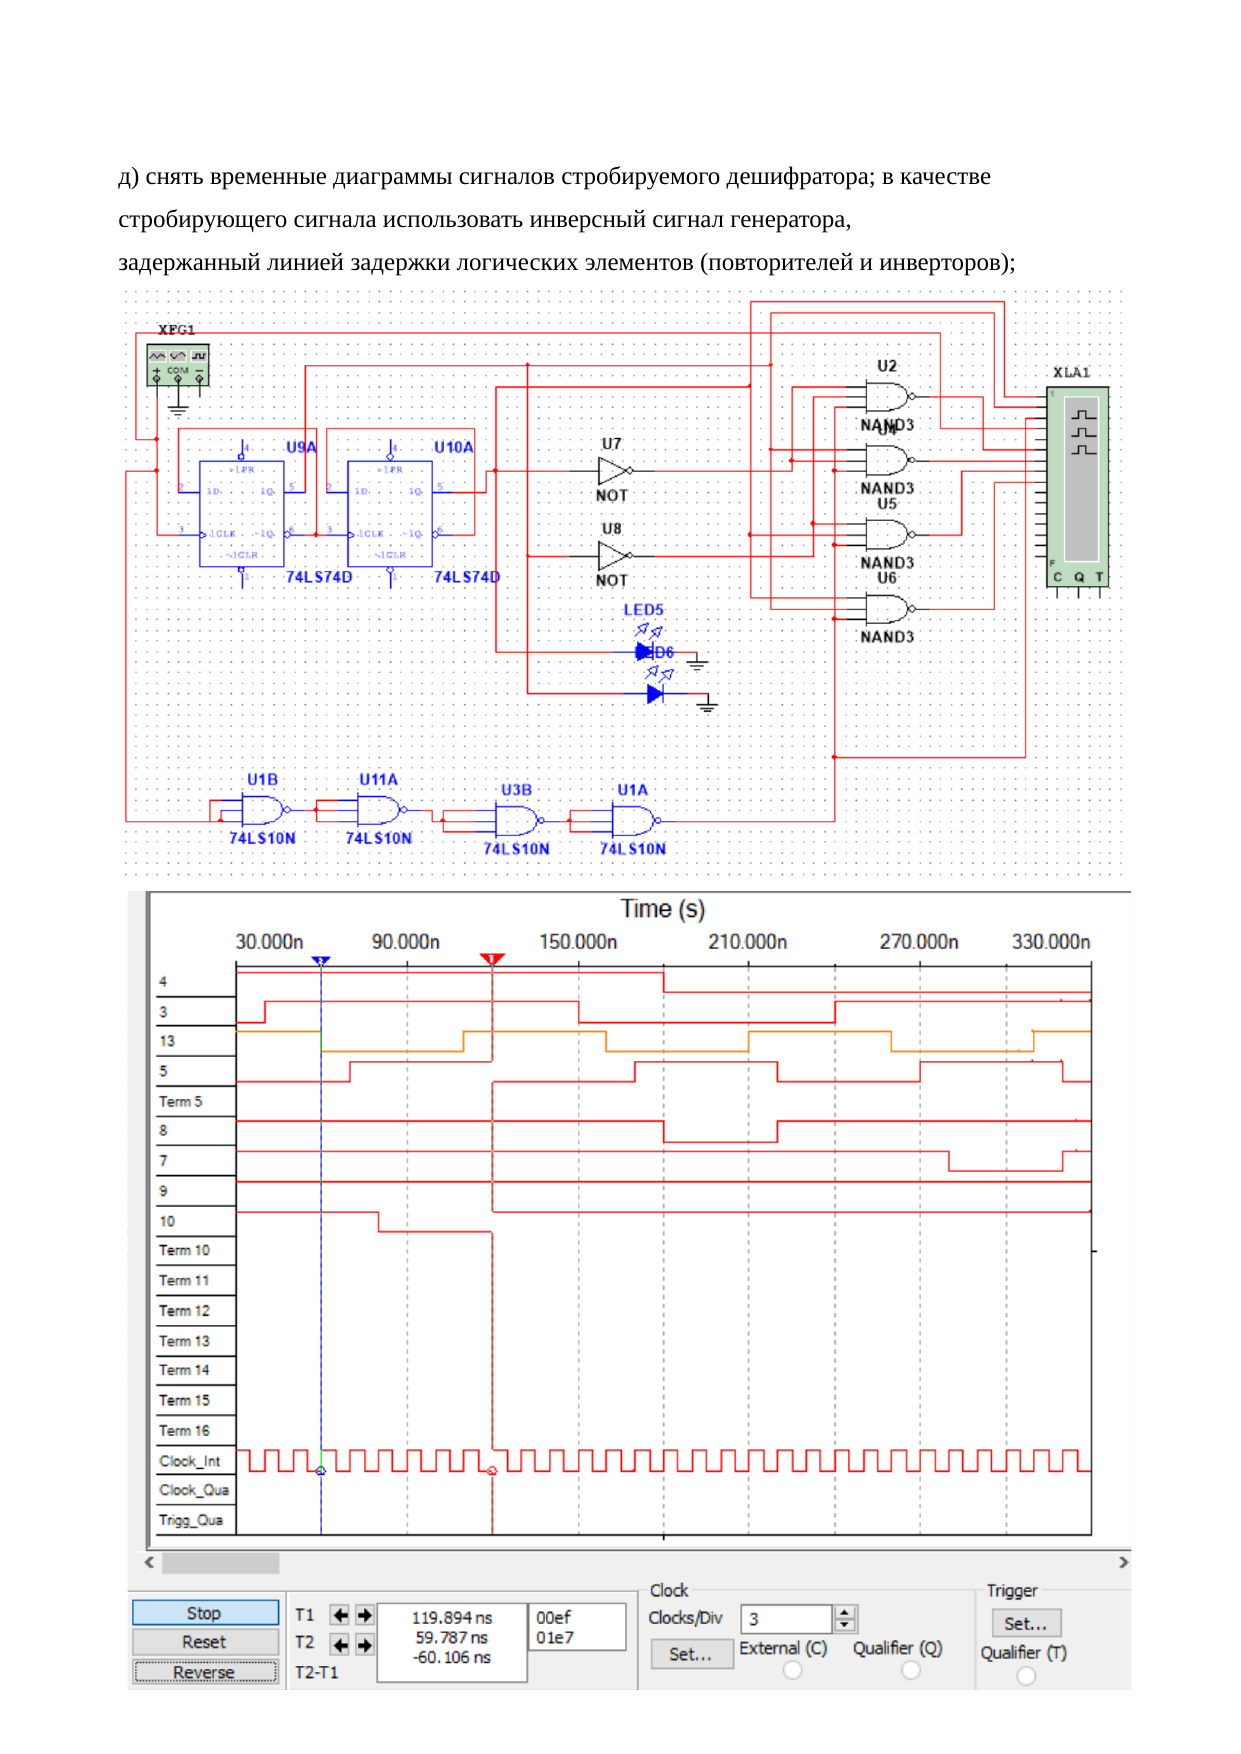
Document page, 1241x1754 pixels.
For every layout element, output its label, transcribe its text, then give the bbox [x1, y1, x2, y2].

text д) снять временные диаграммы сигналов стробируемого дешифратора; в качестве стробирующего сигнала использовать инверсный сигнал генератора, [118, 161, 1122, 233]
picture [118, 286, 1123, 879]
picture [127, 891, 1132, 1690]
text задержанный линией задержки логических элементов (повторителей и инверторов); [118, 247, 1122, 276]
